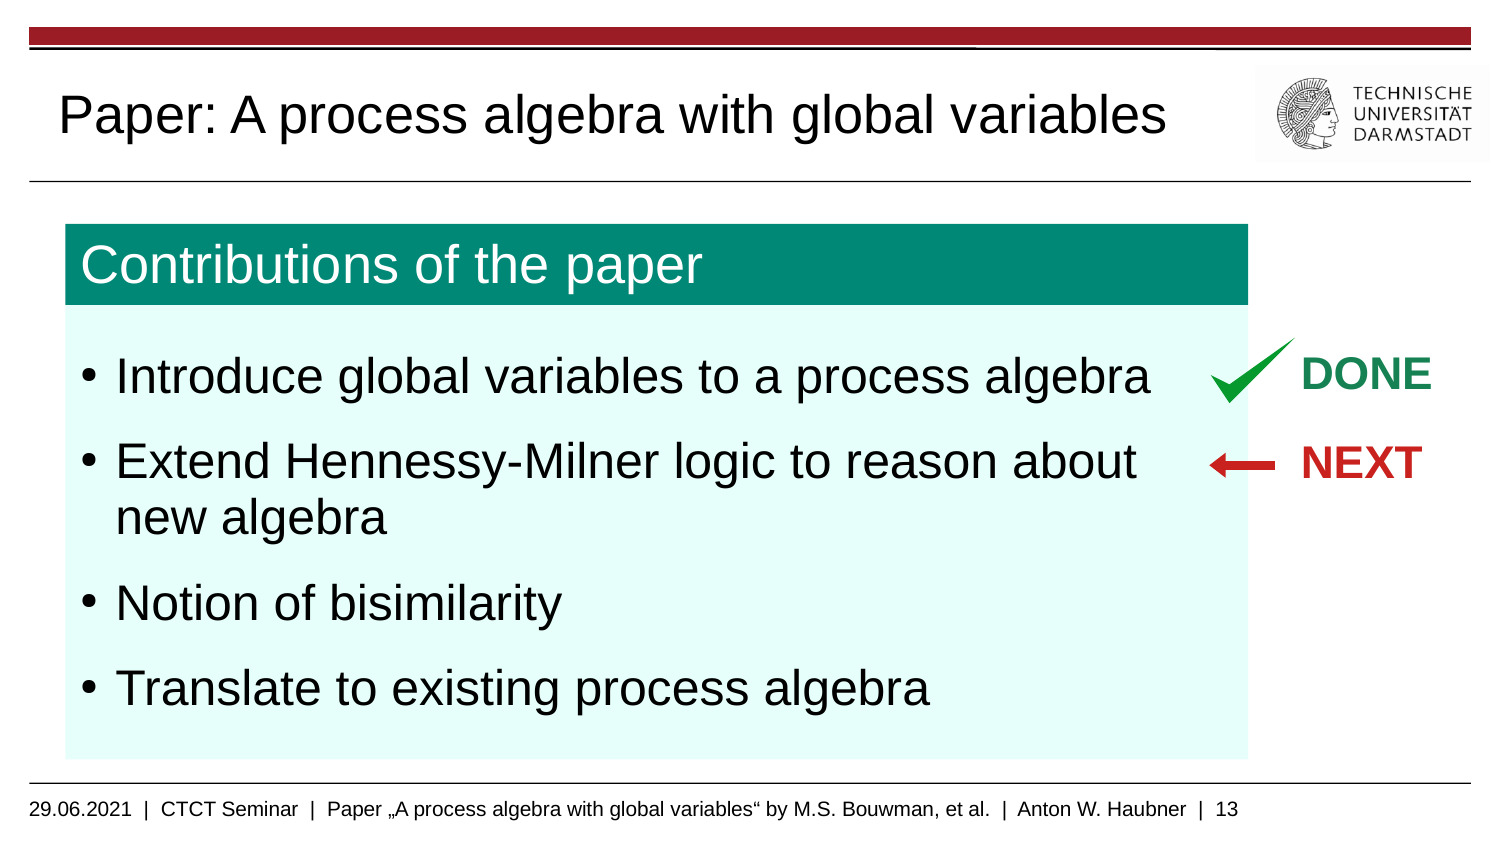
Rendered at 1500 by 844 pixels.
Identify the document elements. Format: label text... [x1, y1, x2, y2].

picture [1255, 65, 1490, 162]
text_box Contributions of the paper [65, 223, 1249, 305]
title Paper: A process algebra with global variables [29, 63, 1199, 167]
text_box [1210, 344, 1286, 404]
text_box DONE [1286, 340, 1462, 408]
text_box Introduce global variables to a process algebra Extend Hennessy-Milner logic to reason about new algebra Notion of bisimilarity Translate to existing process algebra [65, 305, 1249, 760]
text_box NEXT [1286, 429, 1462, 496]
